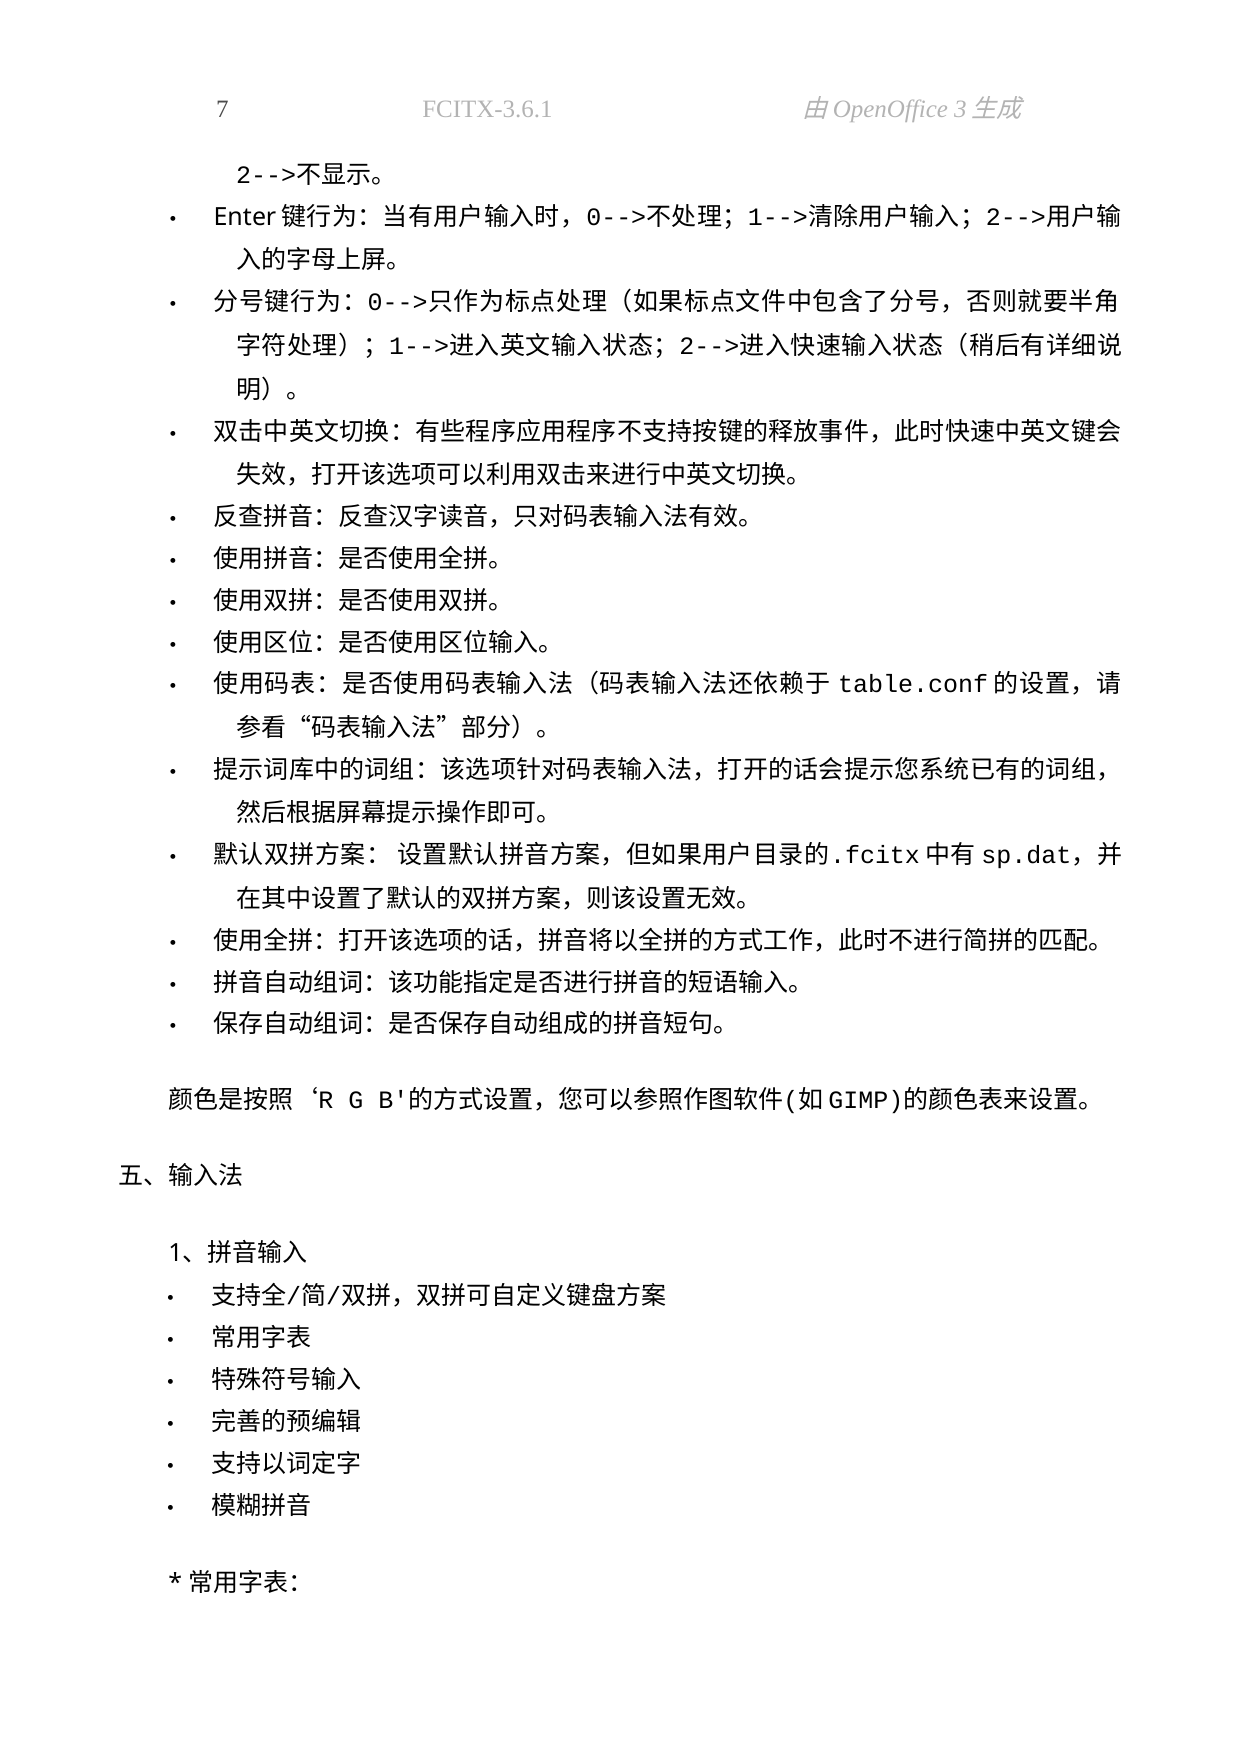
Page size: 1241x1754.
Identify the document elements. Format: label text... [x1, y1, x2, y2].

text 1、拼音输入 [118, 1232, 1122, 1269]
list Enter键行为：当有用户输入时，0-->不处理；1-->清除用户输入；2-->用户输入的字母上屏。 [169, 196, 1122, 276]
text 五、输入法 [118, 1156, 1122, 1192]
list 使用双拼：是否使用双拼。 [169, 580, 1122, 616]
list 使用区位：是否使用区位输入。 [169, 622, 1122, 658]
list 模糊拼音 [167, 1485, 1122, 1521]
list 反查拼音：反查汉字读音，只对码表输入法有效。 [169, 496, 1122, 533]
list 2-->不显示。 [169, 154, 1122, 191]
text 颜色是按照‘R G B'的方式设置，您可以参照作图软件(如GIMP)的颜色表来设置。 [118, 1080, 1122, 1116]
list 拼音自动组词：该功能指定是否进行拼音的短语输入。 [169, 962, 1122, 998]
list 提示词库中的词组：该选项针对码表输入法，打开的话会提示您系统已有的词组，然后根据屏幕提示操作即可。 [169, 749, 1122, 829]
list 使用拼音：是否使用全拼。 [169, 538, 1122, 574]
list 默认双拼方案： 设置默认拼音方案，但如果用户目录的.fcitx中有sp.dat，并在其中设置了默认的双拼方案，则该设置无效。 [169, 835, 1122, 914]
list 双击中英文切换：有些程序应用程序不支持按键的释放事件，此时快速中英文键会失效，打开该选项可以利用双击来进行中英文切换。 [169, 411, 1122, 491]
list 使用码表：是否使用码表输入法（码表输入法还依赖于table.conf的设置，请参看“码表输入法”部分）。 [169, 664, 1122, 744]
list 完善的预编辑 [167, 1401, 1122, 1438]
text * 常用字表： [118, 1562, 1122, 1598]
list 支持以词定字 [167, 1443, 1122, 1479]
list 常用字表 [167, 1318, 1122, 1354]
list 支持全/简/双拼，双拼可自定义键盘方案 [167, 1276, 1122, 1312]
list 保存自动组词：是否保存自动组成的拼音短句。 [169, 1004, 1122, 1040]
list 分号键行为：0-->只作为标点处理（如果标点文件中包含了分号，否则就要半角字符处理）；1-->进入英文输入状态；2-->进入快速输入状态（稍后有详细说明）。 [169, 282, 1122, 405]
list 特殊符号输入 [167, 1359, 1122, 1396]
list 使用全拼：打开该选项的话，拼音将以全拼的方式工作，此时不进行简拼的匹配。 [169, 920, 1122, 956]
